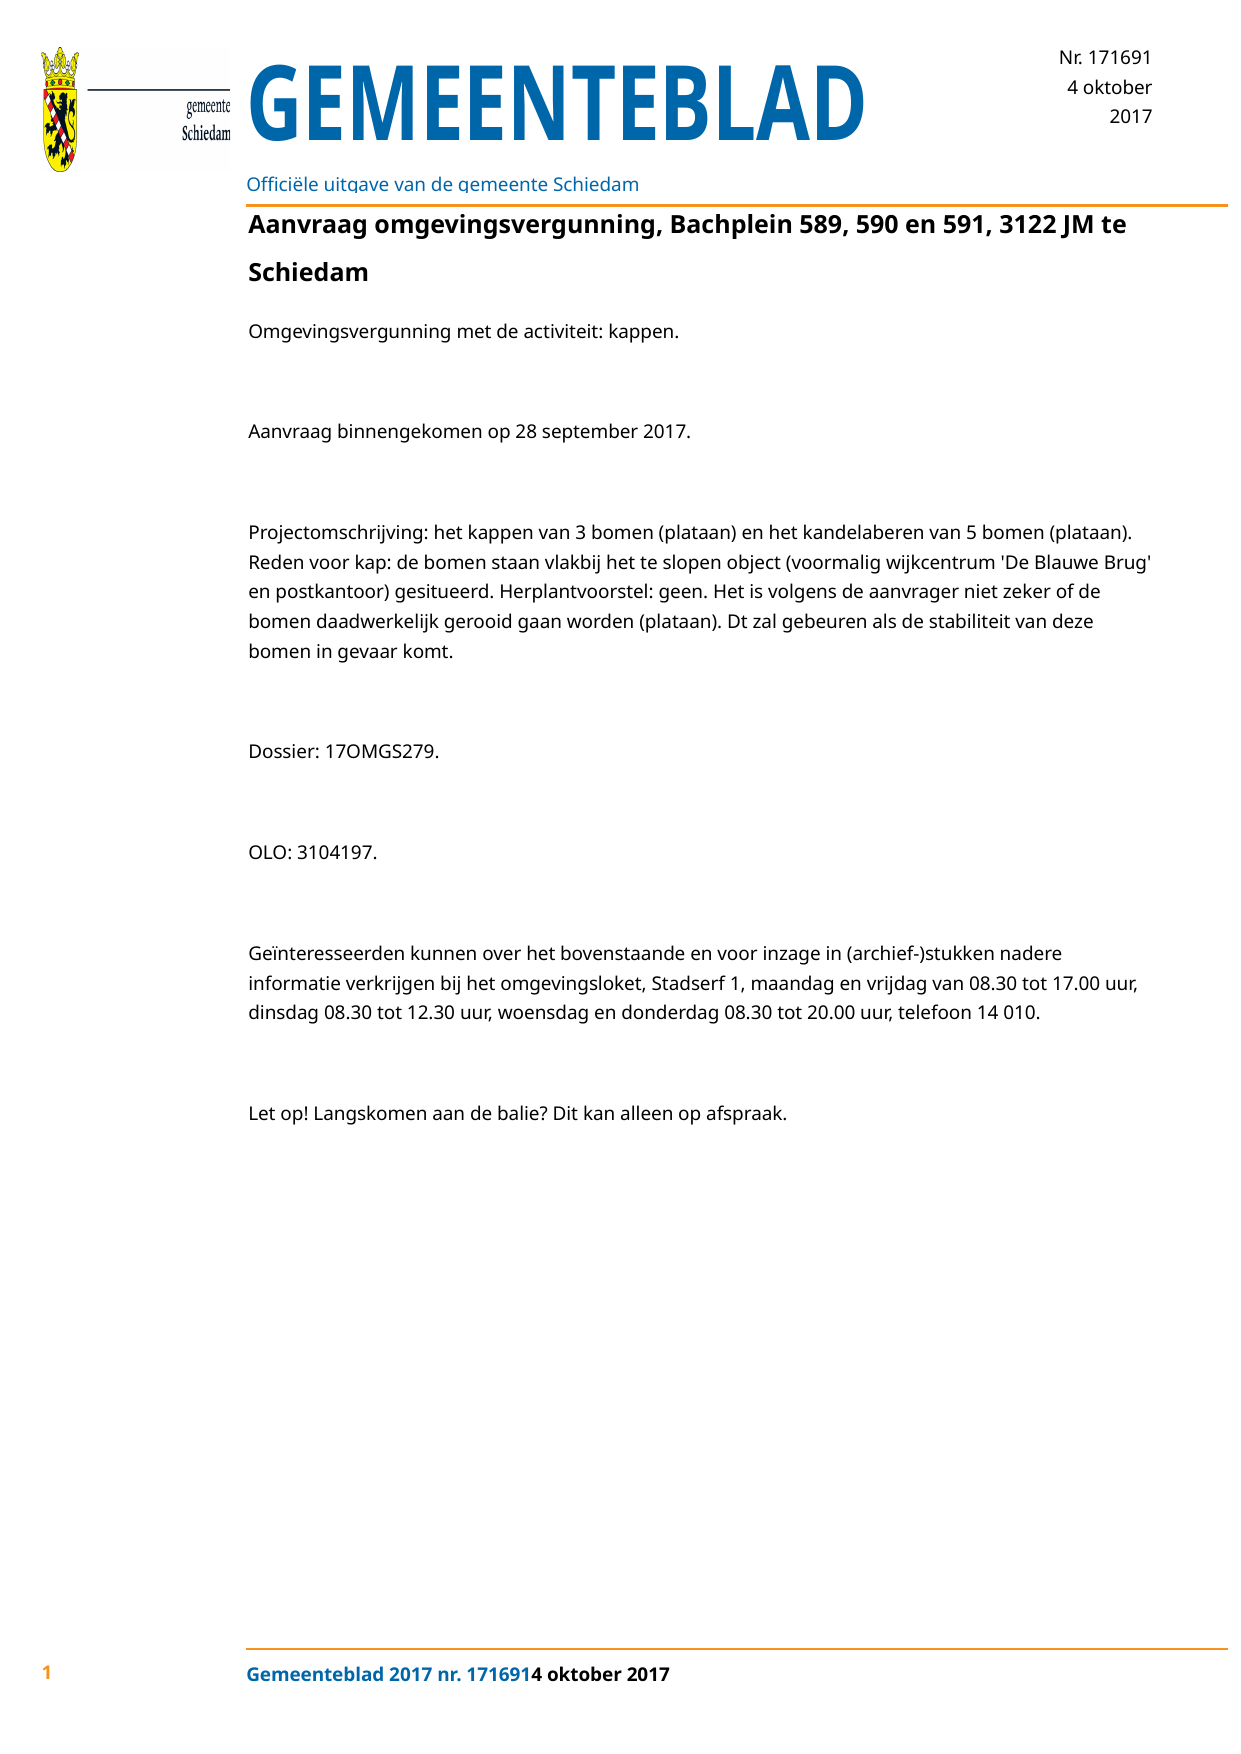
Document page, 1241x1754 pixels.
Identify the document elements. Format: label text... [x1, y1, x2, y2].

text Aanvraag binnengekomen op 28 september 2017. [248, 419, 1152, 444]
text OLO: 3104197. [248, 839, 1152, 865]
text Dossier: 17OMGS279. [248, 739, 1152, 764]
text Aanvraag omgevingsvergunning, Bachplein 589, 590 en 591, 3122 JM te Schiedam [248, 207, 1152, 288]
text Omgevingsvergunning met de activiteit: kappen. [248, 318, 1152, 344]
text Geïnteresseerden kunnen over het bovenstaande en voor inzage in (archief-)stukken nadere informatie verkrijgen bij het omgevingsloket, Stadserf 1, maandag en vrijdag van 08.30 tot 17.00 uur, dinsdag 08.30 tot 12.30 uur, woensdag en donderdag 08.30 tot 20.00 uur, telefoon 14 010. [248, 940, 1152, 1025]
picture [41, 47, 231, 172]
text Let op! Langskomen aan de balie? Dit kan alleen op afspraak. [248, 1100, 1152, 1126]
text Projectomschrijving: het kappen van 3 bomen (plataan) en het kandelaberen van 5 bomen (plataan). Reden voor kap: de bomen staan vlakbij het te slopen object (voormalig wijkcentrum 'De Blauwe Brug' en postkantoor) gesitueerd. Herplantvoorstel: geen. Het is volgens de aanvrager niet zeker of de bomen daadwerkelijk gerooid gaan worden (plataan). Dt zal gebeuren als de stabiliteit van deze bomen in gevaar komt. [248, 519, 1152, 664]
